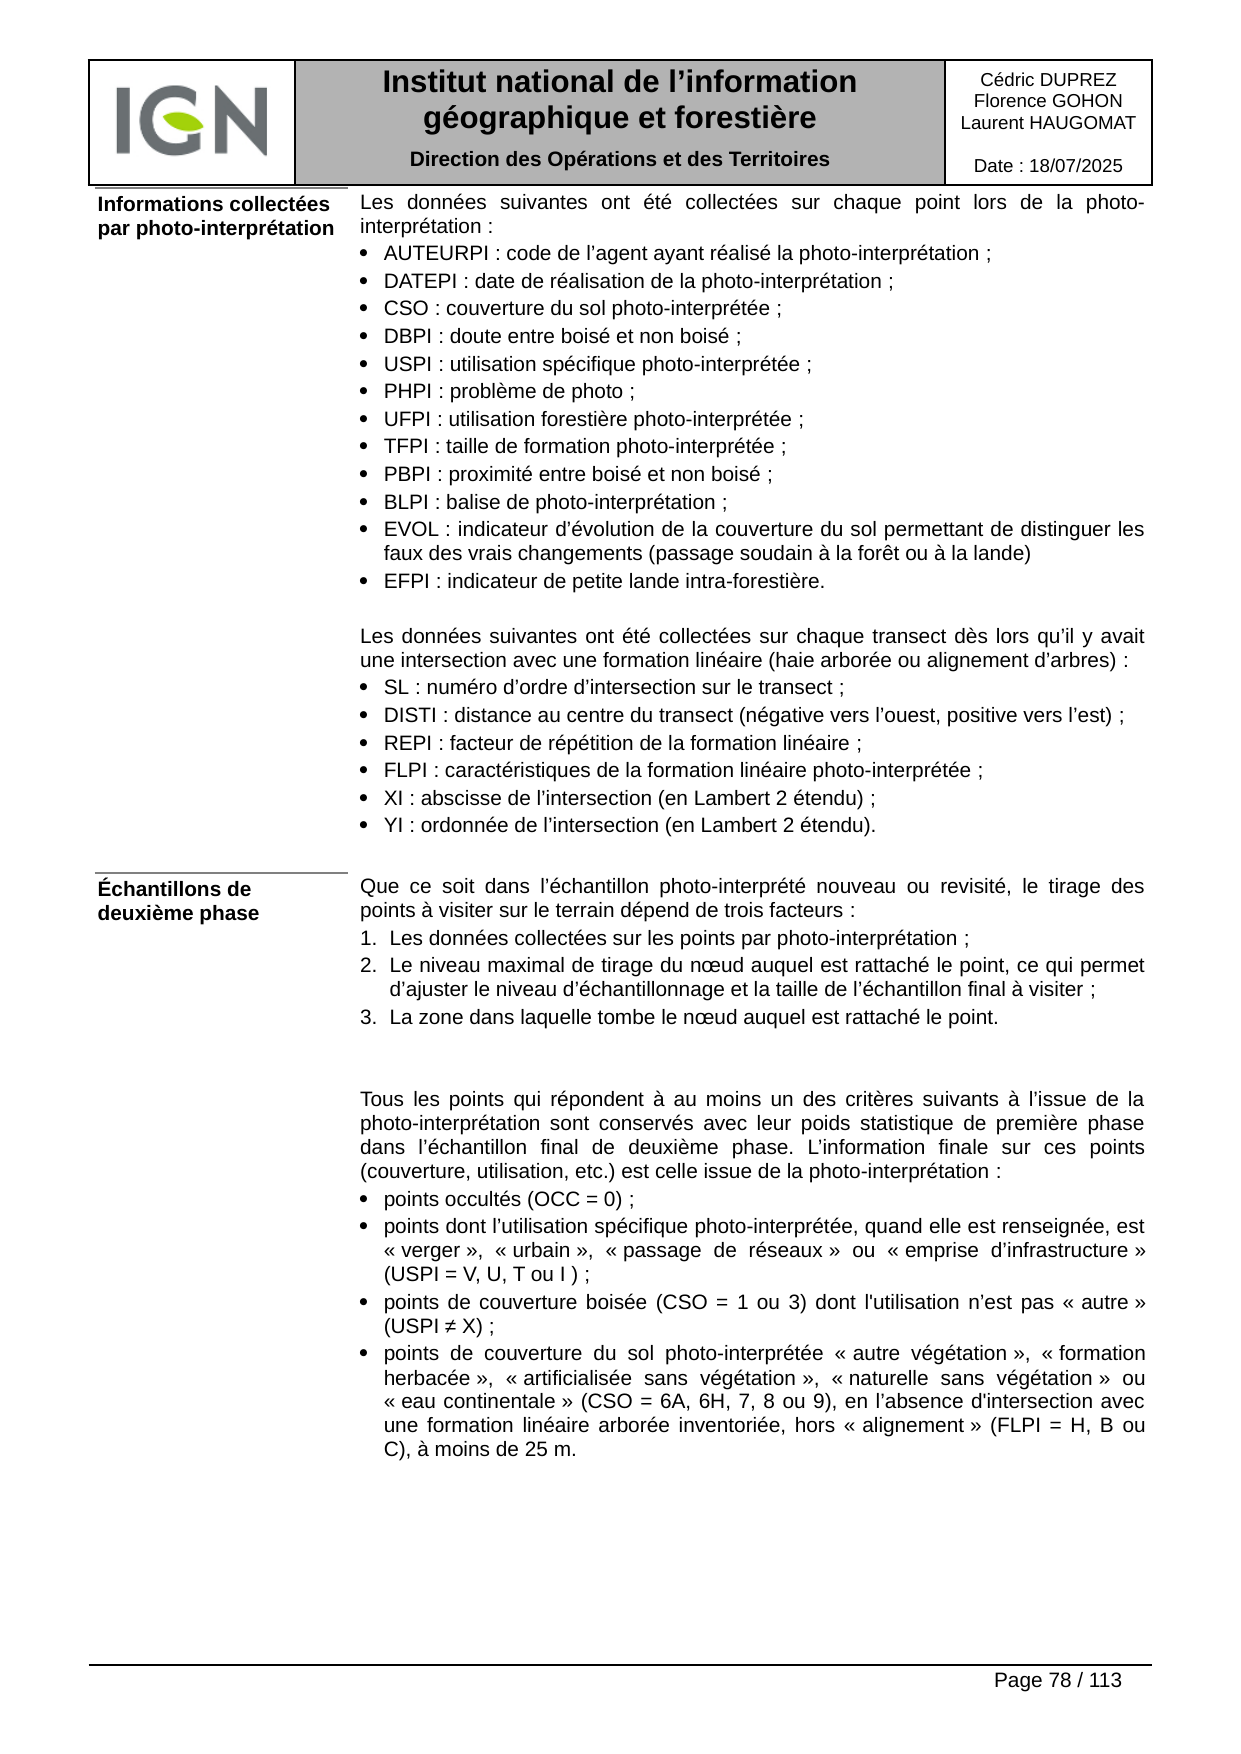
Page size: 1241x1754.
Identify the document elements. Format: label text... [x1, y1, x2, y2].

picture [91, 62, 293, 180]
table_cell Informations collectées par photo-interprétation [89, 186, 354, 871]
table_cell Que ce soit dans l’échantillon photo-interprété nouveau ou revisité, le tirage des points à visiter sur le terrain dépend de trois facteurs : Les données collectées sur les points par photo-interprétation ; Le niveau maximal de tirage du nœud auquel est rattaché le point, ce qui permet d’ajuster le niveau d’échantillonnage et la taille de l’échantillon final à visiter ; La zone dans laquelle tombe le nœud auquel est rattaché le point. Tous les points qui répondent à au moins un des critères suivants à l’issue de la photo-interprétation sont conservés avec leur poids statistique de première phase dans l’échantillon final de deuxième phase. L’information finale sur ces points (couverture, utilisation, etc.) est celle issue de la photo-interprétation : points occultés (OCC = 0) ; points dont l’utilisation spécifique photo-interprétée, quand elle est renseignée, est « verger », « urbain », « passage de réseaux » ou « emprise d’infrastructure » (USPI = V, U, T ou I ) ; points de couverture boisée (CSO = 1 ou 3) dont l'utilisation n’est pas « autre » (USPI ≠ X) ; points de couverture du sol photo-interprétée « autre végétation », « formation herbacée », « artificialisée sans végétation », « naturelle sans végétation » ou « eau continentale » (CSO = 6A, 6H, 7, 8 ou 9), en l’absence d'intersection avec une formation linéaire arborée inventoriée, hors « alignement » (FLPI = H, B ou C), à moins de 25 m. [354, 871, 1152, 1494]
table_cell Les données suivantes ont été collectées sur chaque point lors de la photo-interprétation : AUTEURPI : code de l’agent ayant réalisé la photo-interprétation ; DATEPI : date de réalisation de la photo-interprétation ; CSO : couverture du sol photo-interprétée ; DBPI : doute entre boisé et non boisé ; USPI : utilisation spécifique photo-interprétée ; PHPI : problème de photo ; UFPI : utilisation forestière photo-interprétée ; TFPI : taille de formation photo-interprétée ; PBPI : proximité entre boisé et non boisé ; BLPI : balise de photo-interprétation ; EVOL : indicateur d’évolution de la couverture du sol permettant de distinguer les faux des vrais changements (passage soudain à la forêt ou à la lande) EFPI : indicateur de petite lande intra-forestière. Les données suivantes ont été collectées sur chaque transect dès lors qu’il y avait une intersection avec une formation linéaire (haie arborée ou alignement d’arbres) : SL : numéro d’ordre d’intersection sur le transect ; DISTI : distance au centre du transect (négative vers l’ouest, positive vers l’est) ; REPI : facteur de répétition de la formation linéaire ; FLPI : caractéristiques de la formation linéaire photo-interprétée ; XI : abscisse de l’intersection (en Lambert 2 étendu) ; YI : ordonnée de l’intersection (en Lambert 2 étendu). [354, 186, 1152, 871]
table_cell Échantillons de deuxième phase [89, 871, 354, 1494]
